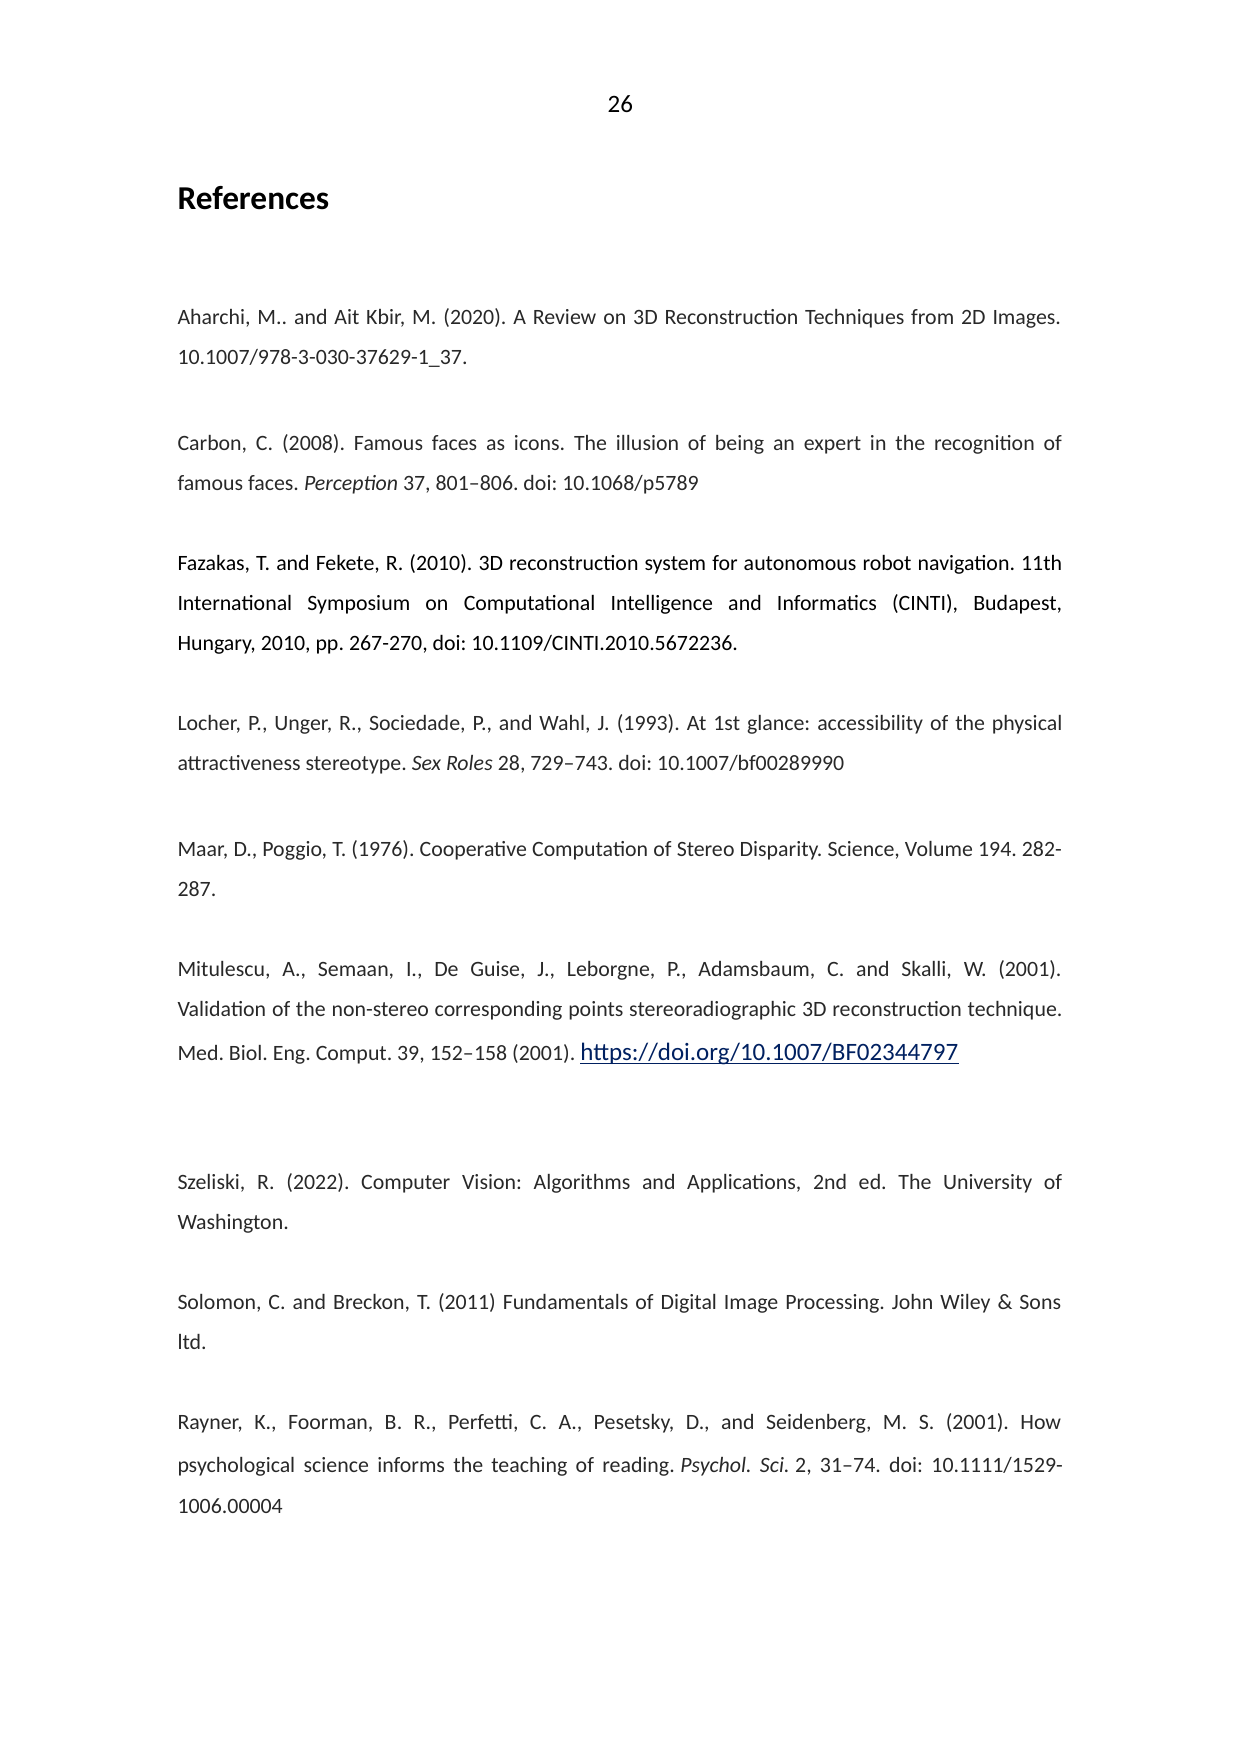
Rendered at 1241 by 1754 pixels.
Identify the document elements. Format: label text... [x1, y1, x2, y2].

text Locher, P., Unger, R., Sociedade, P., and Wahl, J. (1993). At 1st glance: accessibility of the physical attractiveness stereotype. Sex Roles 28, 729–743. doi: 10.1007/bf00289990 [177, 709, 1063, 776]
text Mitulescu, A., Semaan, I., De Guise, J., Leborgne, P., Adamsbaum, C. and Skalli, W. (2001). Validation of the non-stereo corresponding points stereoradiographic 3D reconstruction technique. Med. Biol. Eng. Comput. 39, 152–158 (2001). https://doi.org/10.1007/BF02344797 [177, 955, 1063, 1067]
subtitle References [177, 177, 1063, 218]
text Maar, D., Poggio, T. (1976). Cooperative Computation of Stereo Disparity. Science, Volume 194. 282-287. [177, 835, 1063, 901]
text Aharchi, M.. and Ait Kbir, M. (2020). A Review on 3D Reconstruction Techniques from 2D Images. 10.1007/978-3-030-37629-1_37. [177, 303, 1063, 370]
text Solomon, C. and Breckon, T. (2011) Fundamentals of Digital Image Processing. John Wiley & Sons ltd. [177, 1288, 1063, 1355]
text Rayner, K., Foorman, B. R., Perfetti, C. A., Pesetsky, D., and Seidenberg, M. S. (2001). How psychological science informs the teaching of reading. Psychol. Sci. 2, 31–74. doi: 10.1111/1529-1006.00004 [177, 1408, 1063, 1518]
text Carbon, C. (2008). Famous faces as icons. The illusion of being an expert in the recognition of famous faces. Perception 37, 801–806. doi: 10.1068/p5789 [177, 429, 1063, 496]
text Szeliski, R. (2022). Computer Vision: Algorithms and Applications, 2nd ed. The University of Washington. [177, 1168, 1063, 1235]
text Fazakas, T. and Fekete, R. (2010). 3D reconstruction system for autonomous robot navigation. 11th International Symposium on Computational Intelligence and Informatics (CINTI), Budapest, Hungary, 2010, pp. 267-270, doi: 10.1109/CINTI.2010.5672236. [177, 549, 1063, 656]
